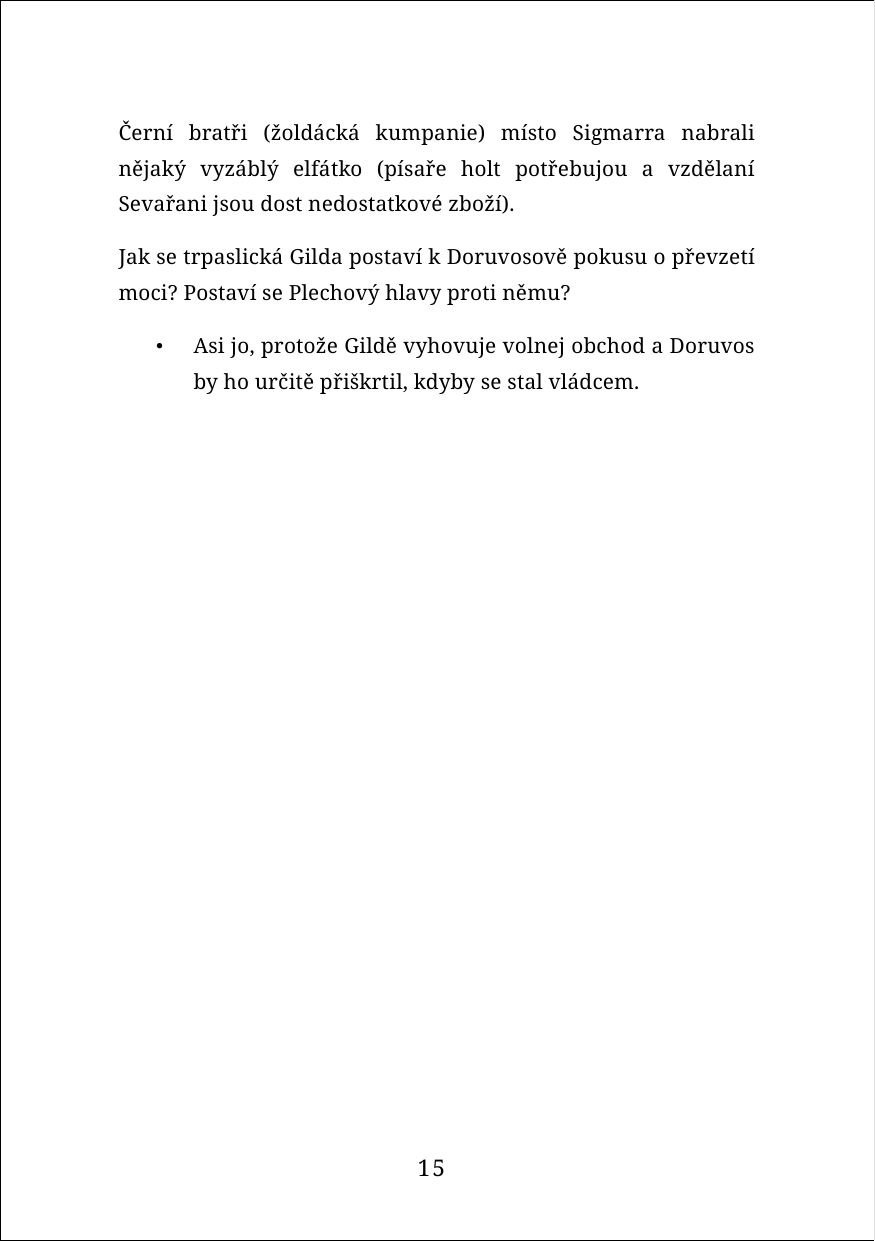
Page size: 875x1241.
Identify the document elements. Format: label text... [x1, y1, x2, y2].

text Černí bratři (žoldácká kumpanie) místo Sigmarra nabrali nějaký vyzáblý elfátko (písaře holt potřebujou a vzdělaní Sevařani jsou dost nedostatkové zboží). [118, 118, 756, 218]
list Asi jo, protože Gildě vyhovuje volnej obchod a Doruvos by ho určitě přiškrtil, kdyby se stal vládcem. [156, 331, 756, 395]
text Jak se trpaslická Gilda postaví k Doruvosově pokusu o převzetí moci? Postaví se Plechový hlavy proti němu? [118, 242, 756, 306]
